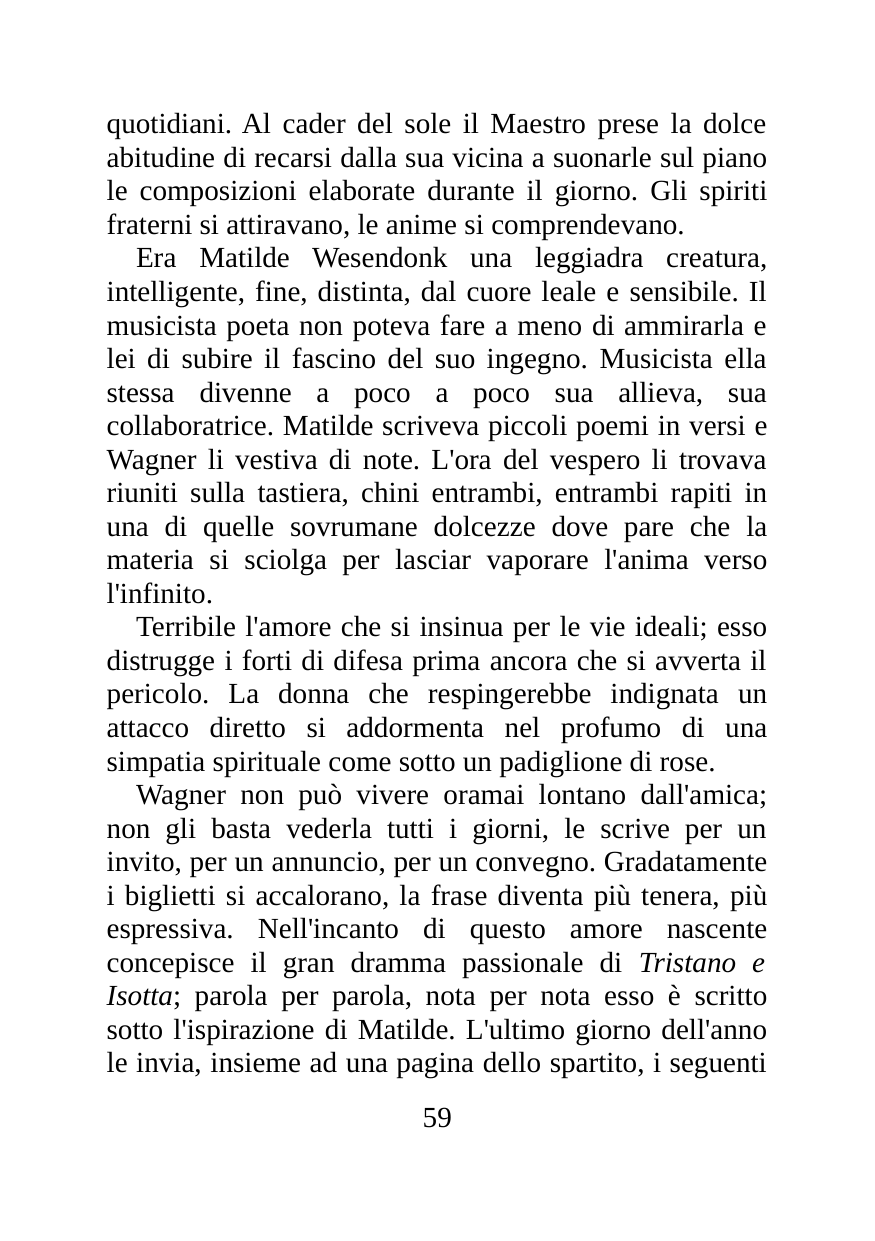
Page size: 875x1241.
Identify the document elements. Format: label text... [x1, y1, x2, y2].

text quotidiani. Al cader del sole il Maestro prese la dolce abitudine di recarsi dalla sua vicina a suonarle sul piano le composizioni elaborate durante il giorno. Gli spiriti fraterni si attiravano, le anime si comprendevano. [106, 106, 768, 241]
text Wagner non può vivere oramai lontano dall'amica; non gli basta vederla tutti i giorni, le scrive per un invito, per un annuncio, per un convegno. Gradatamente i biglietti si accalorano, la frase diventa più tenera, più espressiva. Nell'incanto di questo amore nascente concepisce il gran dramma passionale di Tristano e Isotta; parola per parola, nota per nota esso è scritto sotto l'ispirazione di Matilde. L'ultimo giorno dell'anno le invia, insieme ad una pagina dello spartito, i seguenti [106, 777, 768, 1079]
text Era Matilde Wesendonk una leggiadra creatura, intelligente, fine, distinta, dal cuore leale e sensibile. Il musicista poeta non poteva fare a meno di ammirarla e lei di subire il fascino del suo ingegno. Musicista ella stessa divenne a poco a poco sua allieva, sua collaboratrice. Matilde scriveva piccoli poemi in versi e Wagner li vestiva di note. L'ora del vespero li trovava riuniti sulla tastiera, chini entrambi, entrambi rapiti in una di quelle sovrumane dolcezze dove pare che la materia si sciolga per lasciar vaporare l'anima verso l'infinito. [106, 241, 768, 609]
text Terribile l'amore che si insinua per le vie ideali; esso distrugge i forti di difesa prima ancora che si avverta il pericolo. La donna che respingerebbe indignata un attacco diretto si addormenta nel profumo di una simpatia spirituale come sotto un padiglione di rose. [106, 609, 768, 777]
